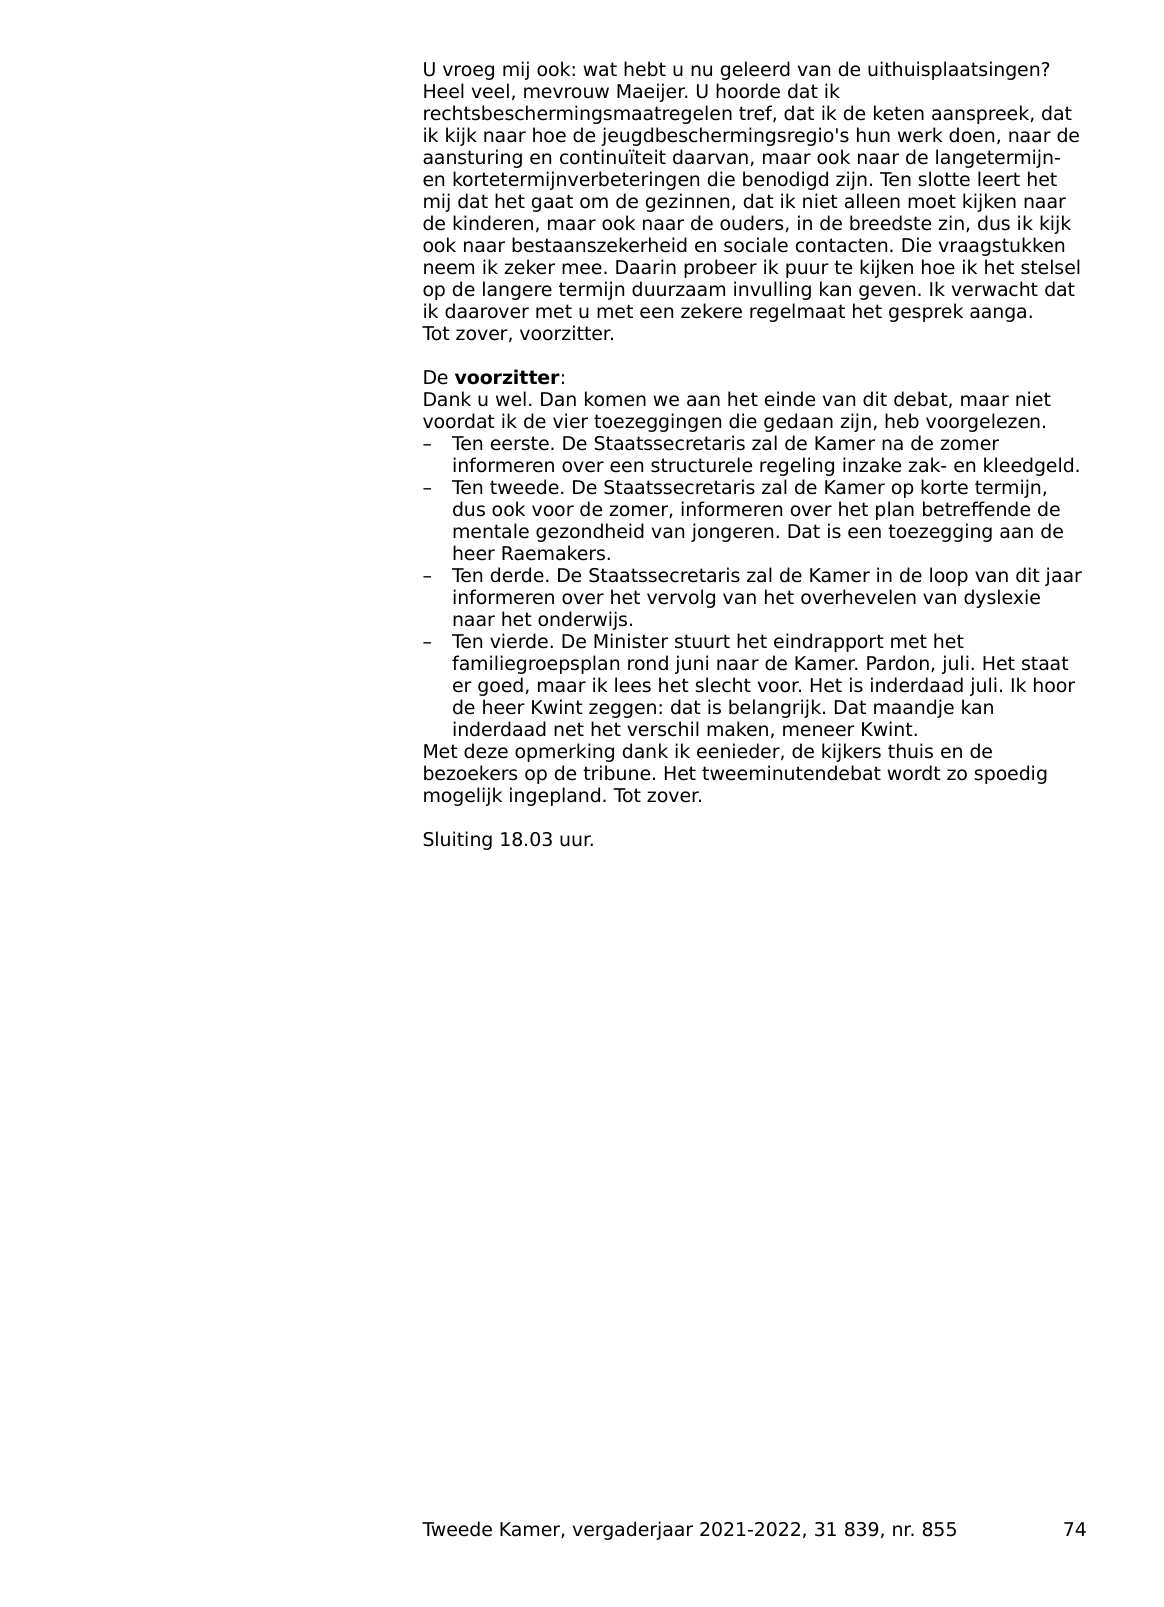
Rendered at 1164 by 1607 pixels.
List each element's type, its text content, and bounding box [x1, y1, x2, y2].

text Tot zover, voorzitter. [422, 323, 1087, 345]
text – Ten tweede. De Staatssecretaris zal de Kamer op korte termijn, dus ook voor de zomer, informeren over het plan betreffende de mentale gezondheid van jongeren. Dat is een toezegging aan de heer Raemakers. [422, 477, 1087, 565]
text – Ten vierde. De Minister stuurt het eindrapport met het familiegroepsplan rond juni naar de Kamer. Pardon, juli. Het staat er goed, maar ik lees het slecht voor. Het is inderdaad juli. Ik hoor de heer Kwint zeggen: dat is belangrijk. Dat maandje kan inderdaad net het verschil maken, meneer Kwint. [422, 631, 1087, 741]
text – Ten derde. De Staatssecretaris zal de Kamer in de loop van dit jaar informeren over het vervolg van het overhevelen van dyslexie naar het onderwijs. [422, 565, 1087, 631]
text – Ten eerste. De Staatssecretaris zal de Kamer na de zomer informeren over een structurele regeling inzake zak- en kleedgeld. [422, 433, 1087, 477]
text De voorzitter: [422, 367, 1087, 389]
text Dank u wel. Dan komen we aan het einde van dit debat, maar niet voordat ik de vier toezeggingen die gedaan zijn, heb voorgelezen. [422, 389, 1087, 433]
text Sluiting 18.03 uur. [422, 829, 1087, 851]
text U vroeg mij ook: wat hebt u nu geleerd van de uithuisplaatsingen? Heel veel, mevrouw Maeijer. U hoorde dat ik rechtsbeschermingsmaatregelen tref, dat ik de keten aanspreek, dat ik kijk naar hoe de jeugdbeschermingsregio's hun werk doen, naar de aansturing en continuïteit daarvan, maar ook naar de langetermijn- en kortetermijnverbeteringen die benodigd zijn. Ten slotte leert het mij dat het gaat om de gezinnen, dat ik niet alleen moet kijken naar de kinderen, maar ook naar de ouders, in de breedste zin, dus ik kijk ook naar bestaanszekerheid en sociale contacten. Die vraagstukken neem ik zeker mee. Daarin probeer ik puur te kijken hoe ik het stelsel op de langere termijn duurzaam invulling kan geven. Ik verwacht dat ik daarover met u met een zekere regelmaat het gesprek aanga. [422, 59, 1087, 323]
text Met deze opmerking dank ik eenieder, de kijkers thuis en de bezoekers op de tribune. Het tweeminutendebat wordt zo spoedig mogelijk ingepland. Tot zover. [422, 741, 1087, 807]
